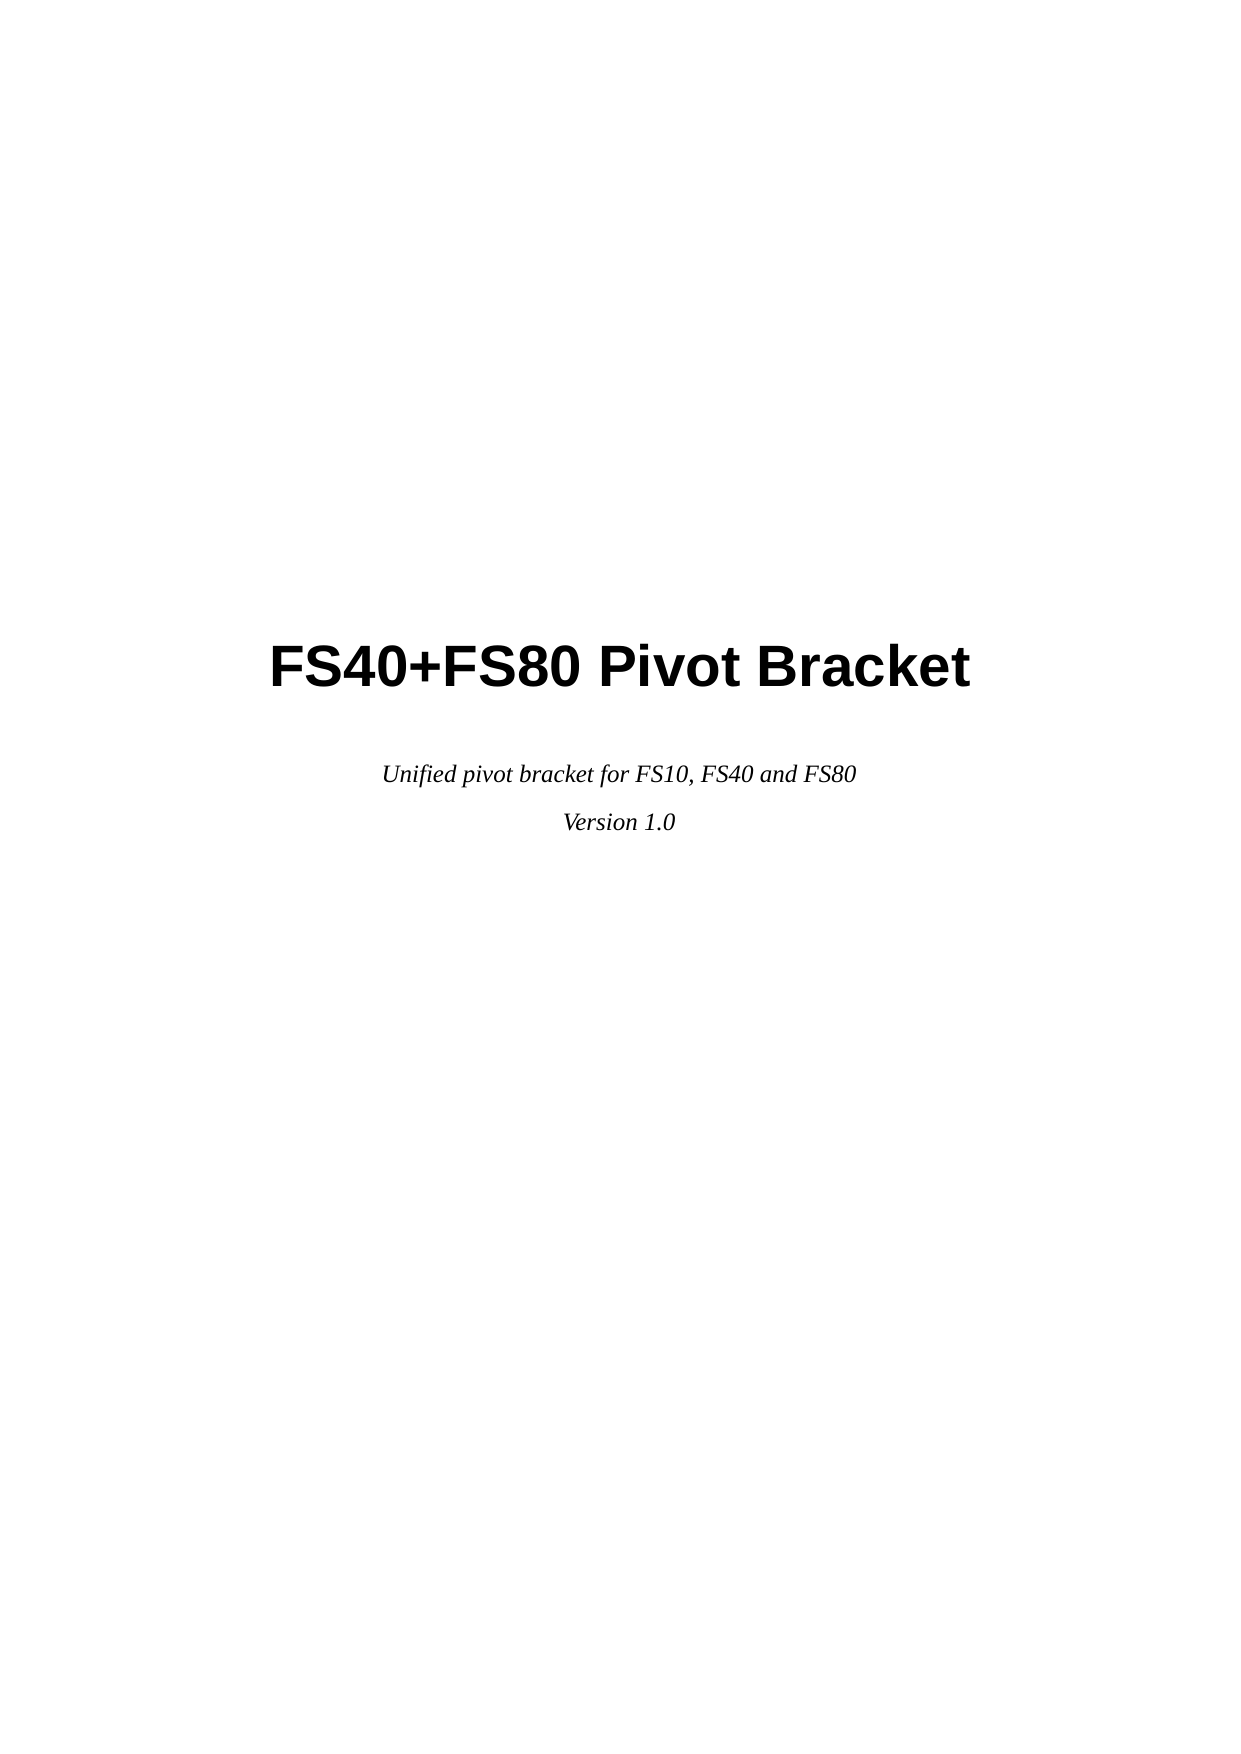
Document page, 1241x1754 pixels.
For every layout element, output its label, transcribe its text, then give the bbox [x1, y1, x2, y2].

text Unified pivot bracket for FS10, FS40 and FS80 [118, 759, 1122, 788]
title FS40+FS80 Pivot Bracket [118, 632, 1122, 699]
text Version 1.0 [118, 807, 1122, 835]
